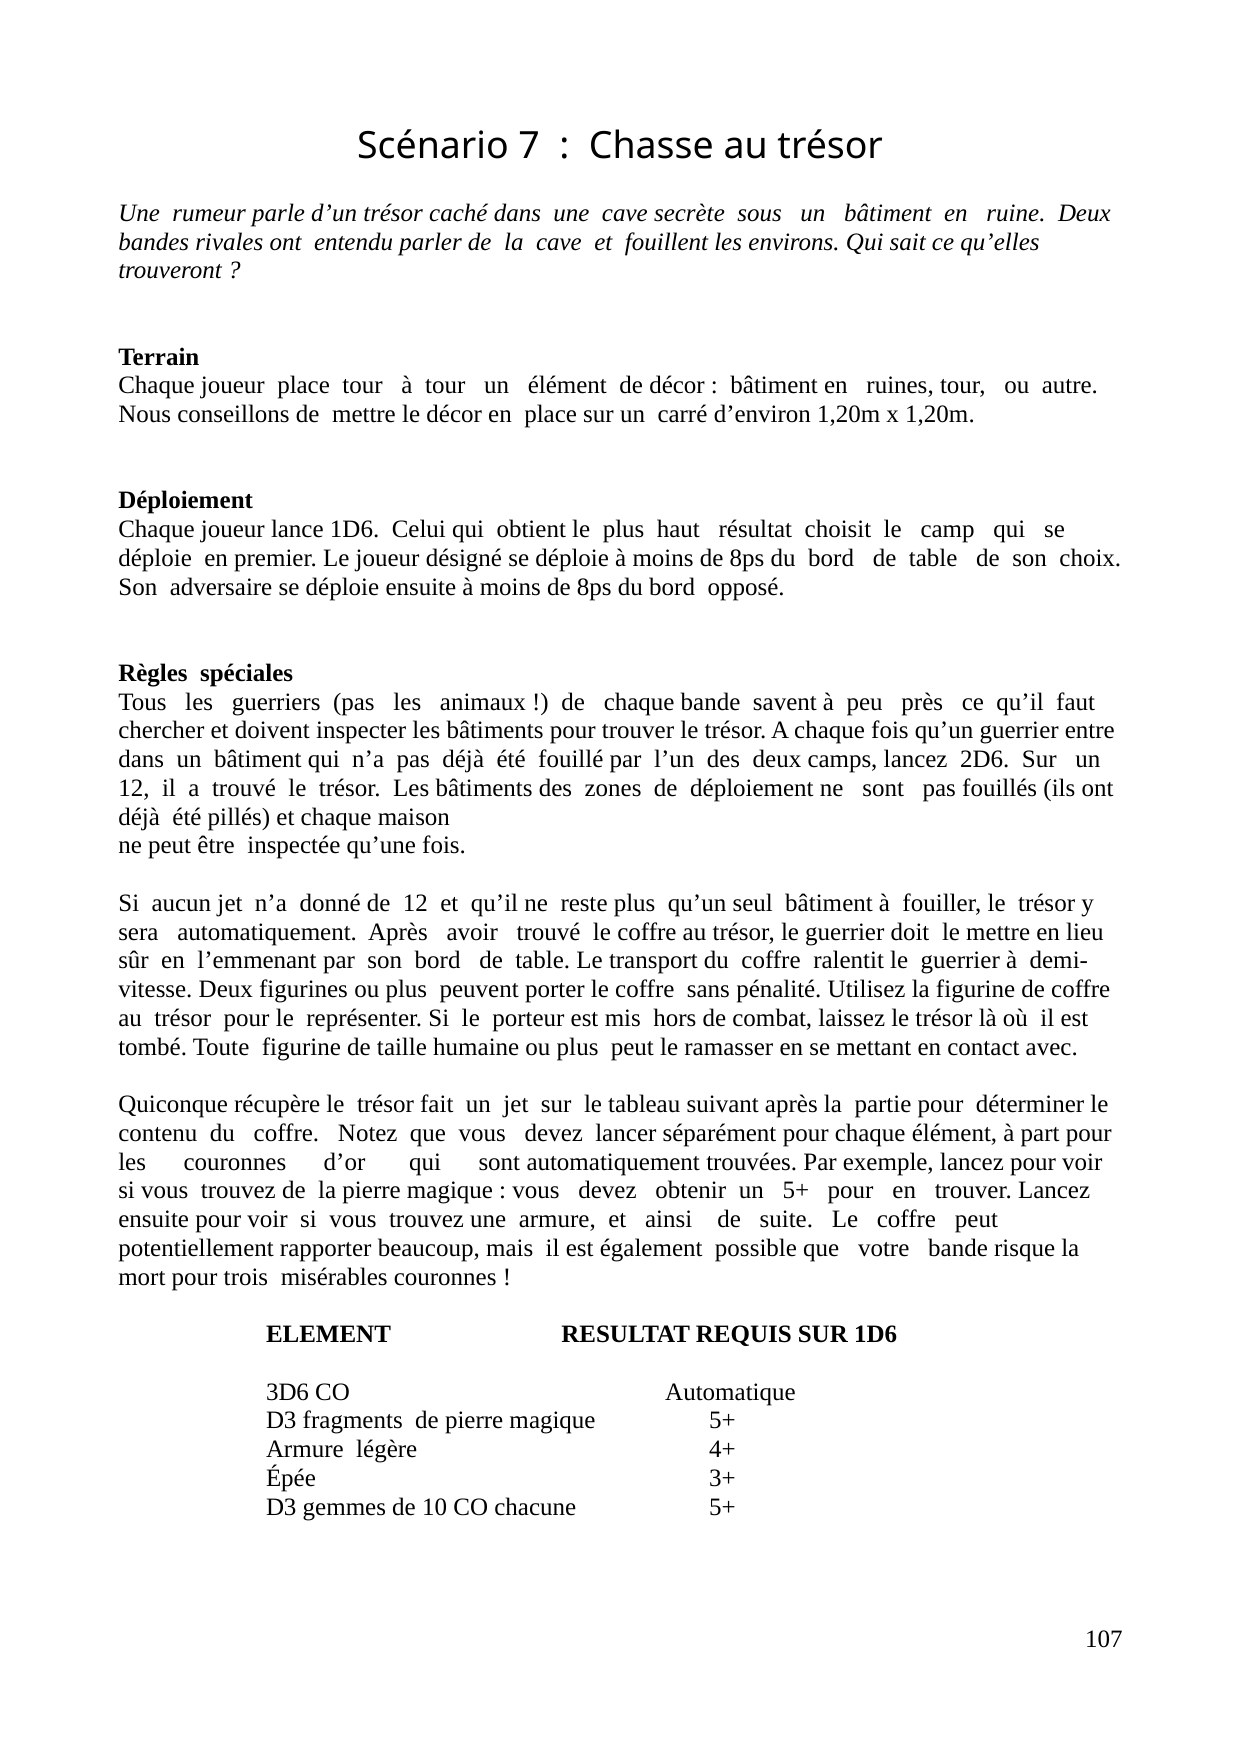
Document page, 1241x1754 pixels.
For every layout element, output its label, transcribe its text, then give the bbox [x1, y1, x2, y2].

text D3 gemmes de 10 CO chacune 5+ [118, 1492, 1122, 1520]
text Chaque joueur place tour à tour un élément de décor : bâtiment en ruines, tour, ou autre. Nous conseillons de mettre le décor en place sur un carré d’environ 1,20m x 1,20m. [118, 370, 1122, 428]
text Règles spéciales [118, 658, 1122, 687]
text Quiconque récupère le trésor fait un jet sur le tableau suivant après la partie pour déterminer le contenu du coffre. Notez que vous devez lancer séparément pour chaque élément, à part pour les couronnes d’or qui sont automatiquement trouvées. Par exemple, lancez pour voir si vous trouvez de la pierre magique : vous devez obtenir un 5+ pour en trouver. Lancez ensuite pour voir si vous trouvez une armure, et ainsi de suite. Le coffre peut potentiellement rapporter beaucoup, mais il est également possible que votre bande risque la mort pour trois misérables couronnes ! [118, 1089, 1122, 1290]
text ELEMENT RESULTAT REQUIS SUR 1D6 [118, 1319, 1122, 1348]
text Une rumeur parle d’un trésor caché dans une cave secrète sous un bâtiment en ruine. Deux bandes rivales ont entendu parler de la cave et fouillent les environs. Qui sait ce qu’elles trouveront ? [118, 198, 1122, 284]
text Déploiement [118, 485, 1122, 514]
text Épée 3+ [118, 1463, 1122, 1492]
text D3 fragments de pierre magique 5+ [118, 1405, 1122, 1434]
text Scénario 7 : Chasse au trésor [118, 118, 1122, 169]
text Armure légère 4+ [118, 1434, 1122, 1463]
text Terrain [118, 342, 1122, 370]
text ne peut être inspectée qu’une fois. [118, 830, 1122, 859]
text Si aucun jet n’a donné de 12 et qu’il ne reste plus qu’un seul bâtiment à fouiller, le trésor y sera automatiquement. Après avoir trouvé le coffre au trésor, le guerrier doit le mettre en lieu sûr en l’emmenant par son bord de table. Le transport du coffre ralentit le guerrier à demi- vitesse. Deux figurines ou plus peuvent porter le coffre sans pénalité. Utilisez la figurine de coffre au trésor pour le représenter. Si le porteur est mis hors de combat, laissez le trésor là où il est tombé. Toute figurine de taille humaine ou plus peut le ramasser en se mettant en contact avec. [118, 888, 1122, 1060]
text 3D6 CO Automatique [118, 1377, 1122, 1405]
text Tous les guerriers (pas les animaux !) de chaque bande savent à peu près ce qu’il faut chercher et doivent inspecter les bâtiments pour trouver le trésor. A chaque fois qu’un guerrier entre dans un bâtiment qui n’a pas déjà été fouillé par l’un des deux camps, lancez 2D6. Sur un 12, il a trouvé le trésor. Les bâtiments des zones de déploiement ne sont pas fouillés (ils ont déjà été pillés) et chaque maison [118, 687, 1122, 830]
text Chaque joueur lance 1D6. Celui qui obtient le plus haut résultat choisit le camp qui se déploie en premier. Le joueur désigné se déploie à moins de 8ps du bord de table de son choix. Son adversaire se déploie ensuite à moins de 8ps du bord opposé. [118, 514, 1122, 600]
